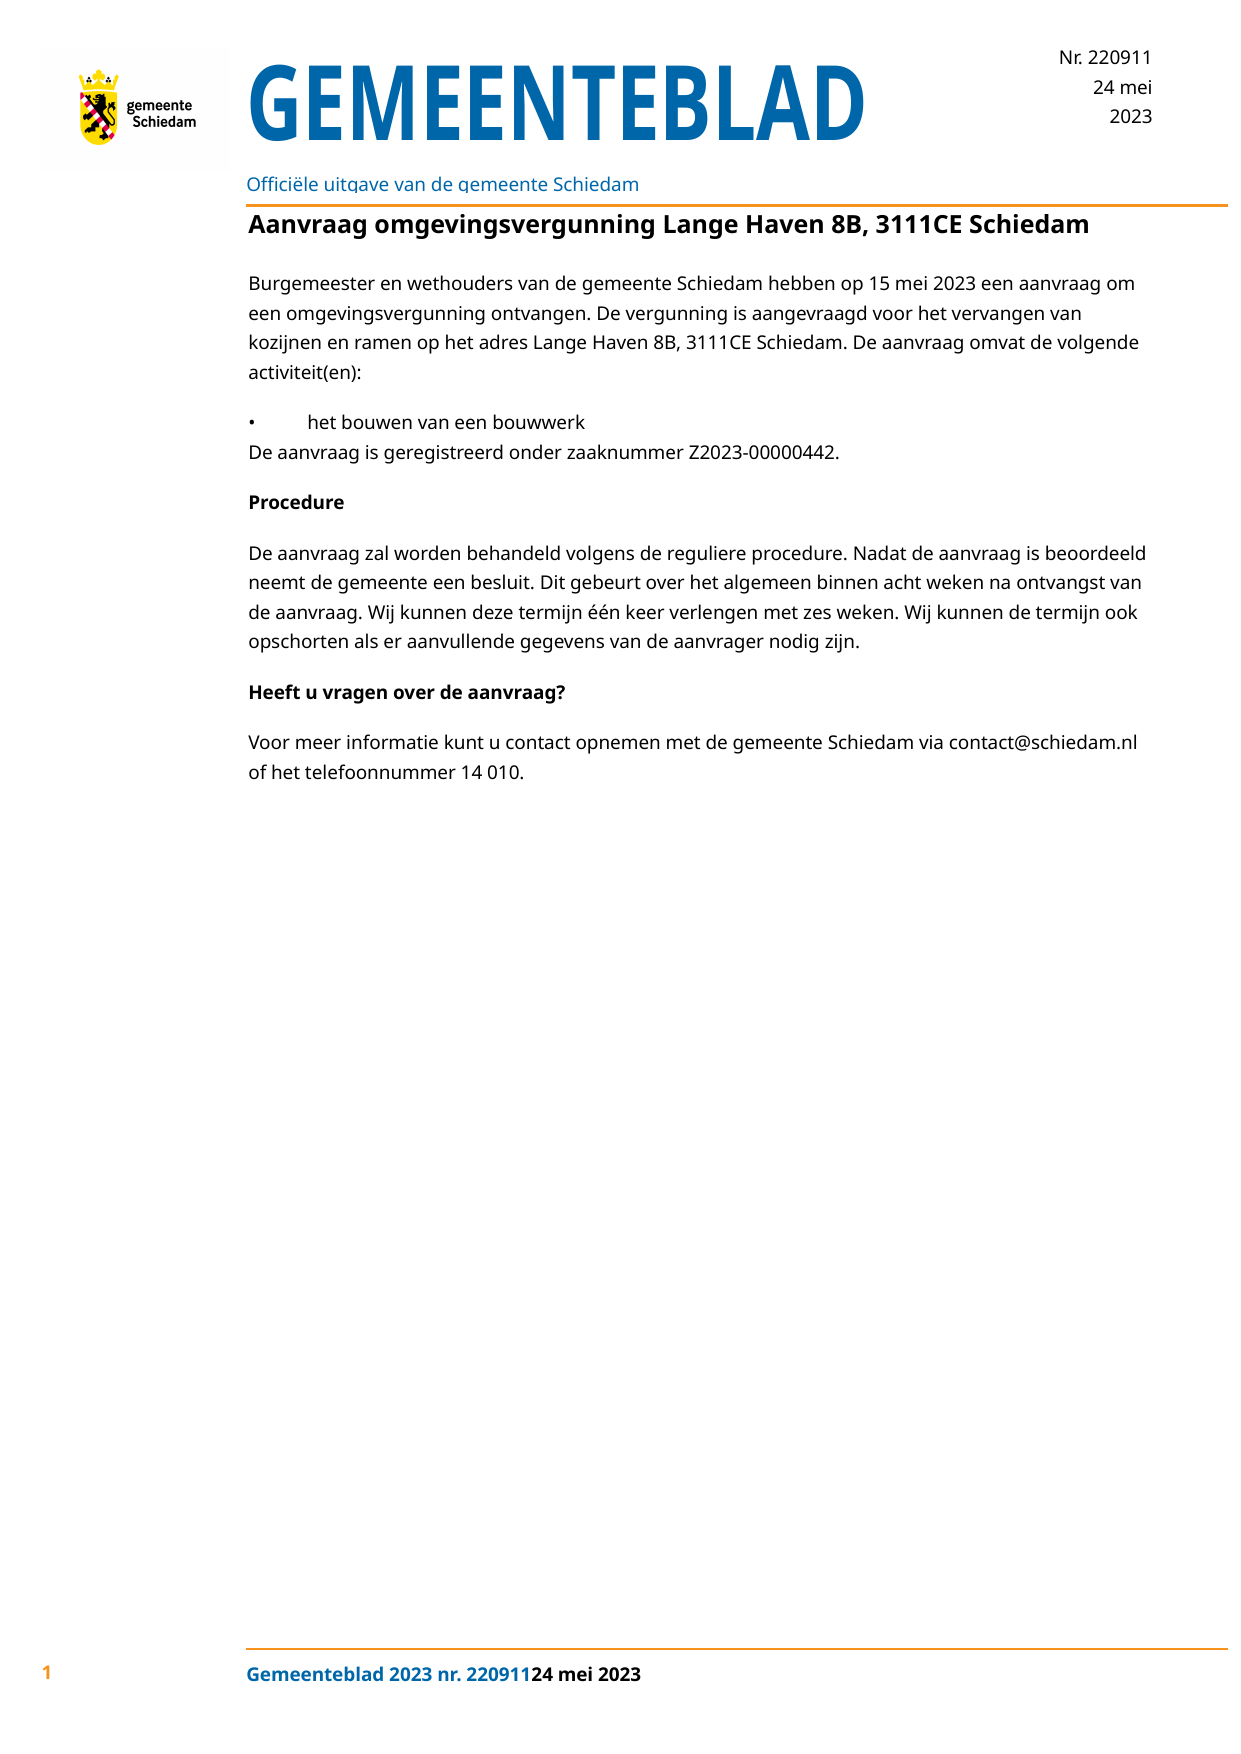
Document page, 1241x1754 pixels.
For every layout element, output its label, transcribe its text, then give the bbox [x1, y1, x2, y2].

text Voor meer informatie kunt u contact opnemen met de gemeente Schiedam via contact@schiedam.nl of het telefoonnummer 14 010. [248, 729, 1152, 785]
text Burgemeester en wethouders van de gemeente Schiedam hebben op 15 mei 2023 een aanvraag om een omgevingsvergunning ontvangen. De vergunning is aangevraagd voor het vervangen van kozijnen en ramen op het adres Lange Haven 8B, 3111CE Schiedam. De aanvraag omvat de volgende activiteit(en): [248, 270, 1152, 385]
text De aanvraag is geregistreerd onder zaaknummer Z2023-00000442. [248, 439, 1152, 465]
text De aanvraag zal worden behandeld volgens de reguliere procedure. Nadat de aanvraag is beoordeeld neemt de gemeente een besluit. Dit gebeurt over het algemeen binnen acht weken na ontvangst van de aanvraag. Wij kunnen deze termijn één keer verlengen met zes weken. Wij kunnen de termijn ook opschorten als er aanvullende gegevens van de aanvrager nodig zijn. [248, 540, 1152, 654]
text Procedure [248, 489, 1152, 515]
text Aanvraag omgevingsvergunning Lange Haven 8B, 3111CE Schiedam [248, 207, 1152, 241]
list het bouwen van een bouwwerk [248, 409, 1152, 435]
picture [41, 47, 231, 172]
text Heeft u vragen over de aanvraag? [248, 679, 1152, 705]
